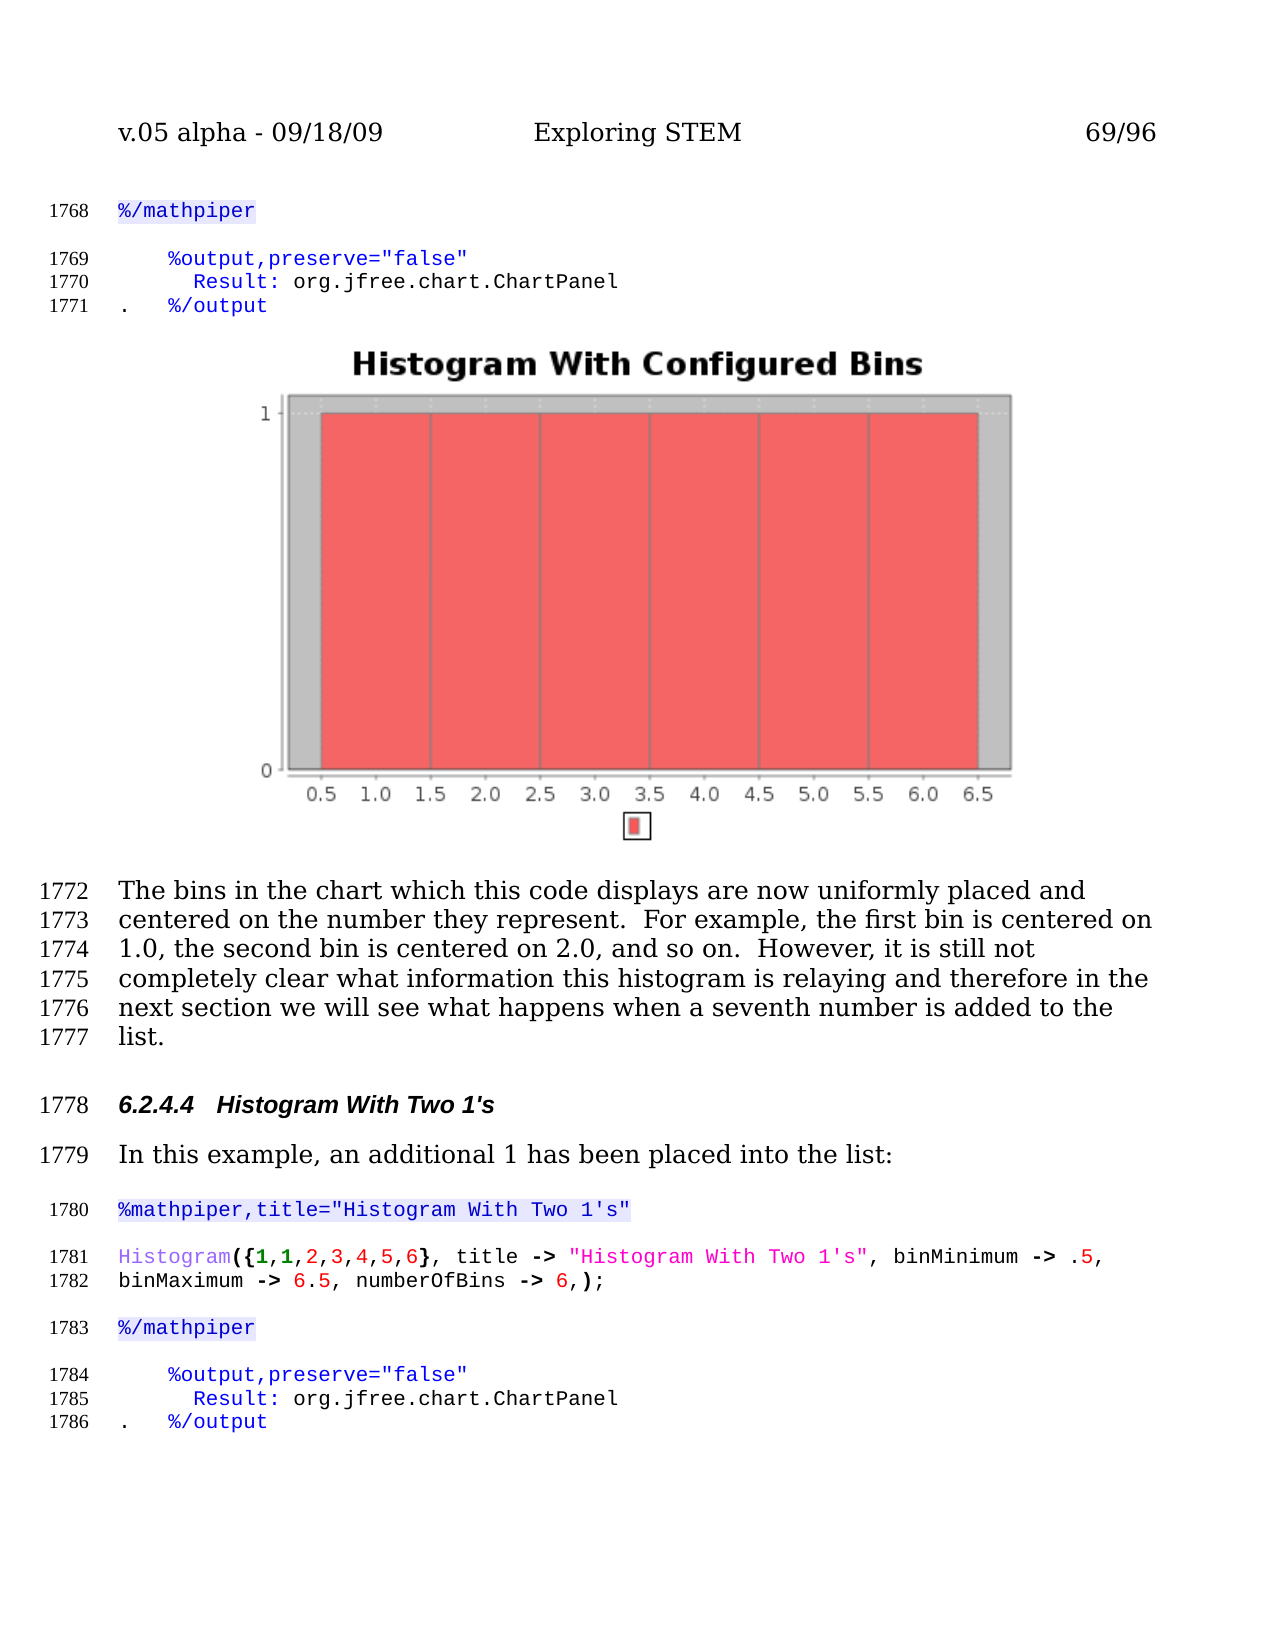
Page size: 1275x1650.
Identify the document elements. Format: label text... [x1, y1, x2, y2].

text %/mathpiper [118, 200, 1157, 224]
text %/mathpiper [118, 1317, 1157, 1341]
text Result: org.jfree.chart.ChartPanel [118, 1388, 1157, 1412]
subtitle Histogram With Two 1's [118, 1090, 1157, 1119]
text . %/output [118, 295, 1157, 319]
text . %/output [118, 1412, 1157, 1435]
text %output,preserve="false" [118, 1364, 1157, 1388]
text In this example, an additional 1 has been placed into the list: [118, 1140, 1157, 1169]
text %output,preserve="false" [118, 248, 1157, 271]
picture [245, 344, 1030, 842]
text Histogram({1,1,2,3,4,5,6}, title -> "Histogram With Two 1's", binMinimum -> .5, binMaximum -> 6.5, numberOfBins -> 6,); [118, 1246, 1157, 1293]
text The bins in the chart which this code displays are now uniformly placed and centered on the number they represent. For example, the first bin is centered on 1.0, the second bin is centered on 2.0, and so on. However, it is still not completely clear what information this histogram is relaying and therefore in the next section we will see what happens when a seventh number is added to the list. [118, 876, 1157, 1051]
text Result: org.jfree.chart.ChartPanel [118, 271, 1157, 295]
text %mathpiper,title="Histogram With Two 1's" [118, 1199, 1157, 1222]
